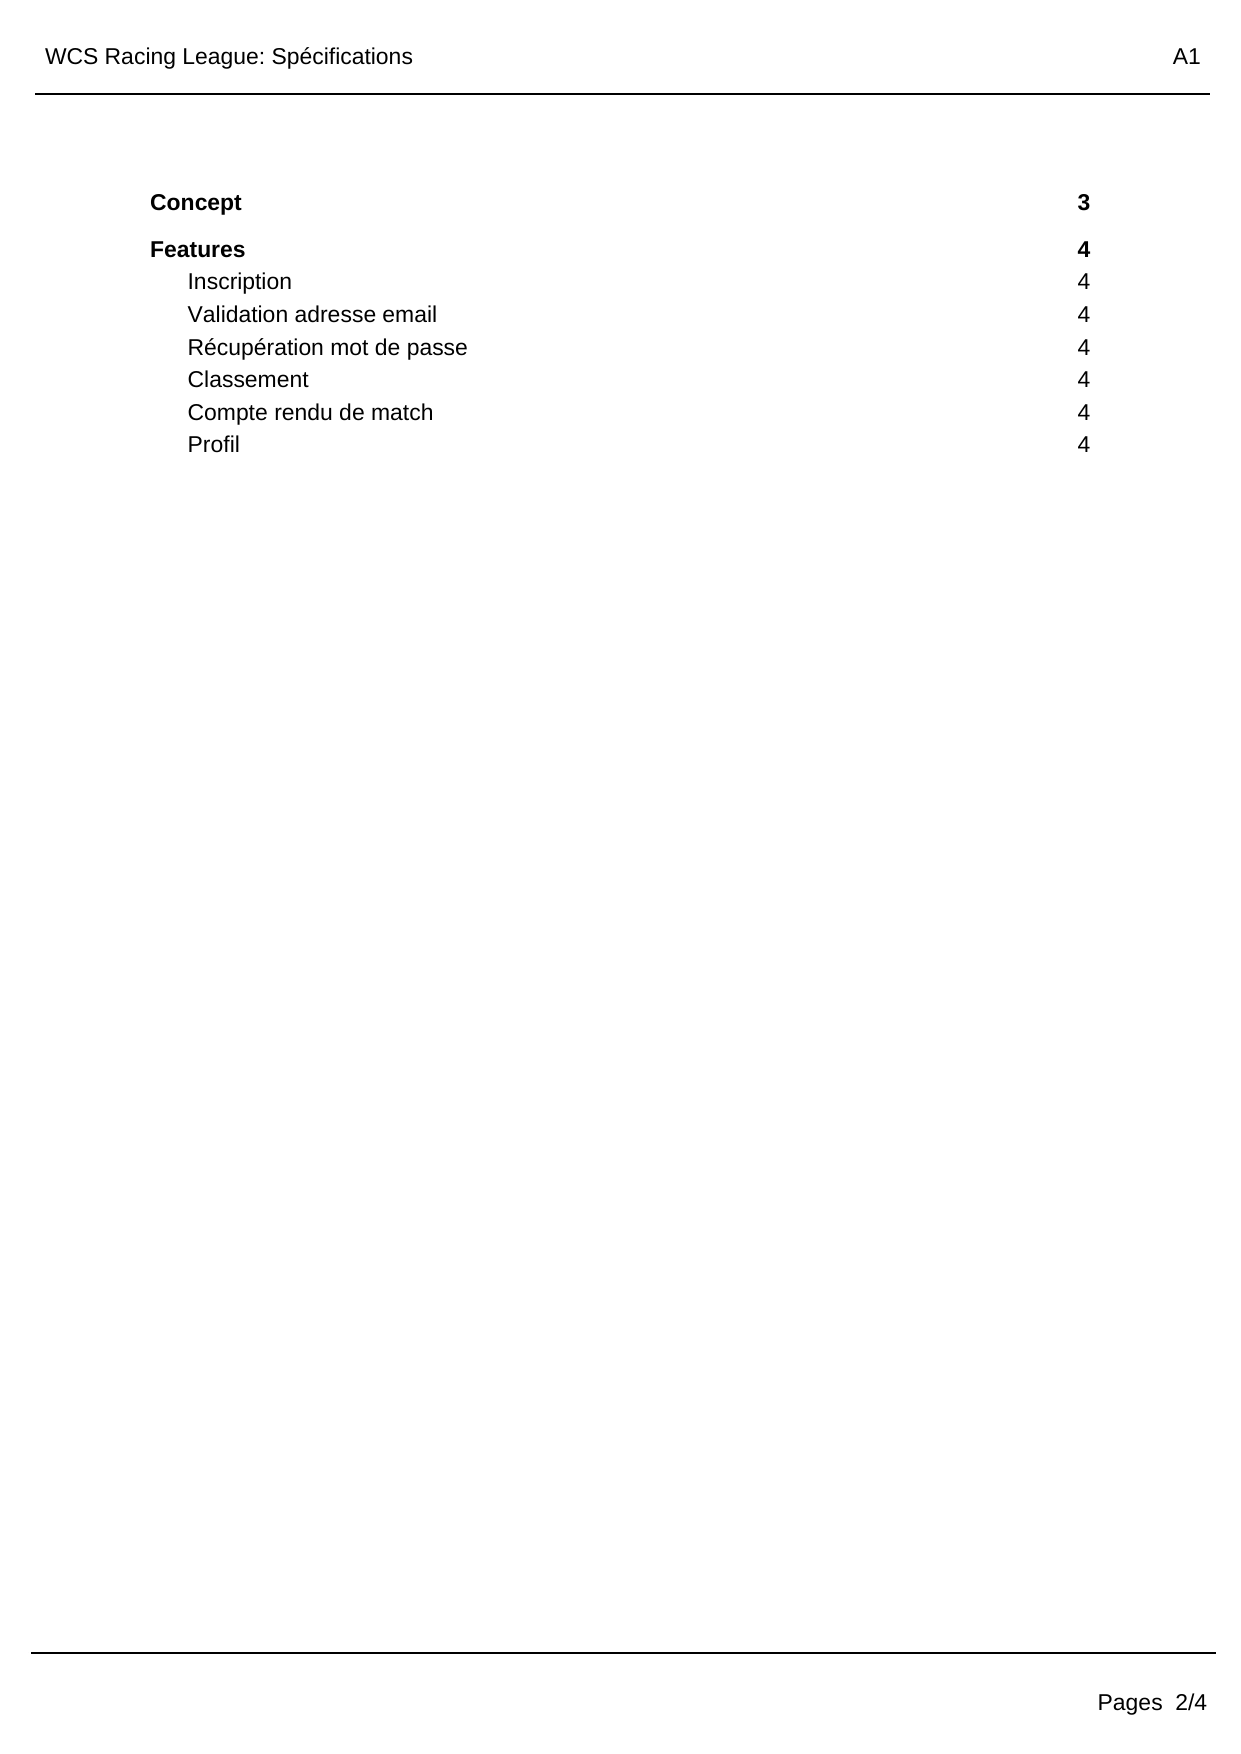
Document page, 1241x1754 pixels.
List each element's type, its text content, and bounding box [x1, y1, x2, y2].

text Profil 4 [187, 431, 1090, 458]
text Récupération mot de passe 4 [187, 333, 1090, 360]
text Concept 3 [150, 188, 1090, 215]
text Compte rendu de match 4 [187, 399, 1090, 425]
text Features 4 [150, 236, 1090, 262]
text Classement 4 [187, 366, 1090, 392]
text Inscription 4 [187, 268, 1090, 295]
text Validation adresse email 4 [187, 301, 1090, 327]
